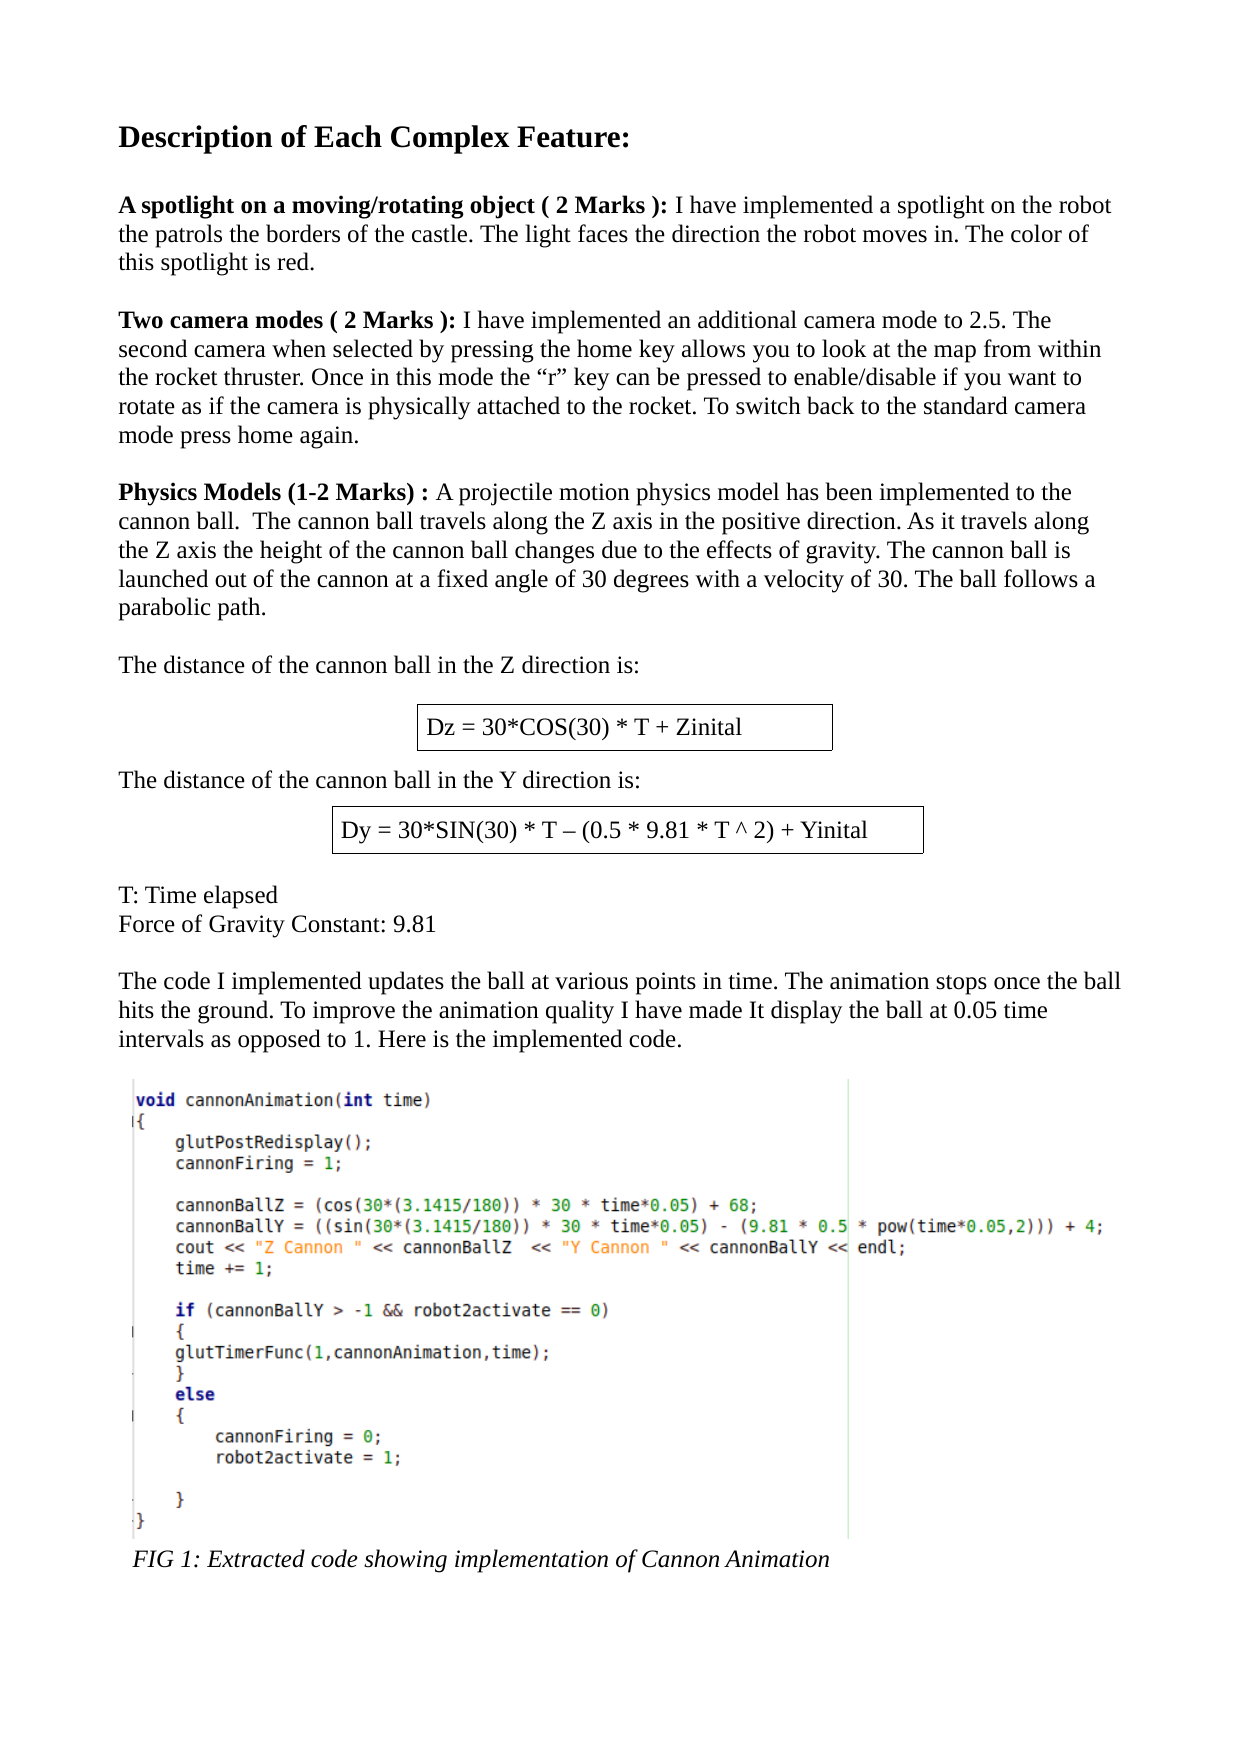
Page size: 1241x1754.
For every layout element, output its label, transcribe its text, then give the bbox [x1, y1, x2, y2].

text Physics Models (1-2 Marks) : A projectile motion physics model has been implemented to the cannon ball. The cannon ball travels along the Z axis in the positive direction. As it travels along the Z axis the height of the cannon ball changes due to the effects of gravity. The cannon ball is launched out of the cannon at a fixed angle of 30 degrees with a velocity of 30. The ball follows a parabolic path. [118, 477, 1122, 621]
text Dy = 30*SIN(30) * T – (0.5 * 9.81 * T ^ 2) + Yinital [341, 815, 914, 844]
text T: Time elapsed [118, 880, 1122, 909]
text Force of Gravity Constant: 9.81 [118, 909, 1122, 937]
text A spotlight on a moving/rotating object ( 2 Marks ): I have implemented a spotlight on the robot the patrols the borders of the castle. The light faces the direction the robot moves in. The color of this spotlight is red. [118, 190, 1122, 276]
text The distance of the cannon ball in the Y direction is: [118, 765, 1122, 794]
text Two camera modes ( 2 Marks ): I have implemented an additional camera mode to 2.5. The second camera when selected by pressing the home key allows you to look at the map from within the rocket thruster. Once in this mode the “r” key can be pressed to enable/disable if you want to rotate as if the camera is physically attached to the rocket. To switch back to the standard camera mode press home again. [118, 305, 1122, 449]
text Dz = 30*COS(30) * T + Zinital [426, 712, 823, 741]
text The code I implemented updates the ball at various points in time. The animation stops once the ball hits the ground. To improve the animation quality I have made It display the ball at 0.05 time intervals as opposed to 1. Here is the implemented code. [118, 966, 1122, 1052]
text Description of Each Complex Feature: [118, 118, 1122, 154]
picture [132, 1079, 1137, 1539]
text The distance of the cannon ball in the Z direction is: [118, 650, 1122, 679]
text FIG 1: Extracted code showing implementation of Cannon Animation [132, 1539, 1136, 1573]
